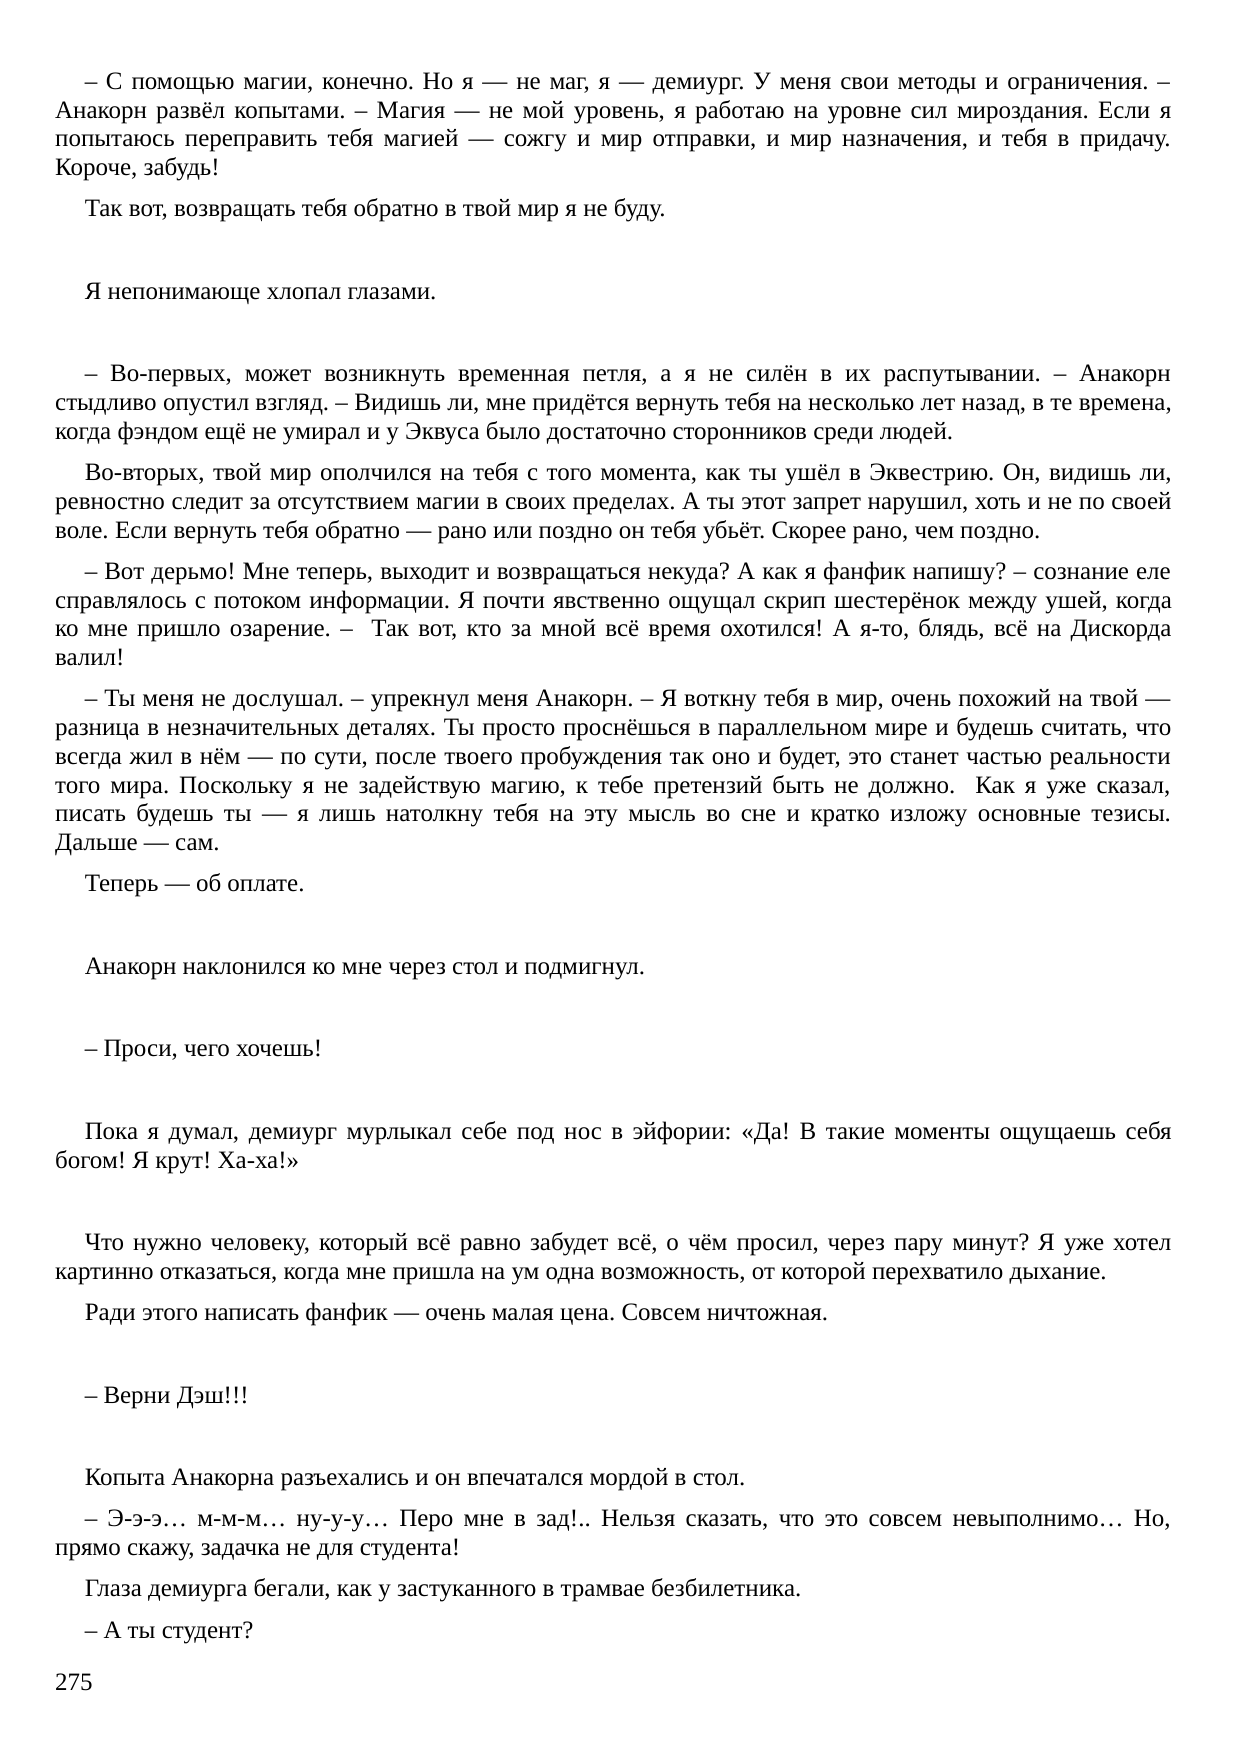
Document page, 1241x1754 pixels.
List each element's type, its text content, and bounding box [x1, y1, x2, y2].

text Ради этого написать фанфик — очень малая цена. Совсем ничтожная. [55, 1297, 1173, 1326]
text – Ты меня не дослушал. – упрекнул меня Анакорн. – Я воткну тебя в мир, очень похожий на твой — разница в незначительных деталях. Ты просто проснёшься в параллельном мире и будешь считать, что всегда жил в нём — по сути, после твоего пробуждения так оно и будет, это станет частью реальности того мира. Поскольку я не задействую магию, к тебе претензий быть не должно. Как я уже сказал, писать будешь ты — я лишь натолкну тебя на эту мысль во сне и кратко изложу основные тезисы. Дальше — сам. [55, 683, 1173, 856]
text Во-вторых, твой мир ополчился на тебя с того момента, как ты ушёл в Эквестрию. Он, видишь ли, ревностно следит за отсутствием магии в своих пределах. А ты этот запрет нарушил, хоть и не по своей воле. Если вернуть тебя обратно — рано или поздно он тебя убьёт. Скорее рано, чем поздно. [55, 457, 1173, 543]
text Что нужно человеку, который всё равно забудет всё, о чём просил, через пару минут? Я уже хотел картинно отказаться, когда мне пришла на ум одна возможность, от которой перехватило дыхание. [55, 1227, 1173, 1285]
text Копыта Анакорна разъехались и он впечатался мордой в стол. [55, 1462, 1173, 1491]
text – А ты студент? [55, 1615, 1173, 1643]
text Так вот, возвращать тебя обратно в твой мир я не буду. [55, 193, 1173, 222]
text – Во-первых, может возникнуть временная петля, а я не силён в их распутывании. – Анакорн стыдливо опустил взгляд. – Видишь ли, мне придётся вернуть тебя на несколько лет назад, в те времена, когда фэндом ещё не умирал и у Эквуса было достаточно сторонников среди людей. [55, 358, 1173, 445]
text Анакорн наклонился ко мне через стол и подмигнул. [55, 951, 1173, 980]
text Глаза демиурга бегали, как у застуканного в трамвае безбилетника. [55, 1573, 1173, 1602]
text – Верни Дэш!!! [55, 1380, 1173, 1408]
text – Проси, чего хочешь! [55, 1033, 1173, 1062]
text Я непонимающе хлопал глазами. [55, 276, 1173, 305]
text Теперь — об оплате. [55, 868, 1173, 897]
text – Э-э-э… м-м-м… ну-у-у… Перо мне в зад!.. Нельзя сказать, что это совсем невыполнимо… Но, прямо скажу, задачка не для студента! [55, 1503, 1173, 1561]
text – С помощью магии, конечно. Но я — не маг, я — демиург. У меня свои методы и ограничения. – Анакорн развёл копытами. – Магия — не мой уровень, я работаю на уровне сил мироздания. Если я попытаюсь переправить тебя магией — сожгу и мир отправки, и мир назначения, и тебя в придачу. Короче, забудь! [55, 66, 1173, 181]
text Пока я думал, демиург мурлыкал себе под нос в эйфории: «Да! В такие моменты ощущаешь себя богом! Я крут! Ха-ха!» [55, 1116, 1173, 1173]
text – Вот дерьмо! Мне теперь, выходит и возвращаться некуда? А как я фанфик напишу? – сознание еле справлялось с потоком информации. Я почти явственно ощущал скрип шестерёнок между ушей, когда ко мне пришло озарение. – Так вот, кто за мной всё время охотился! А я-то, блядь, всё на Дискорда валил! [55, 556, 1173, 671]
